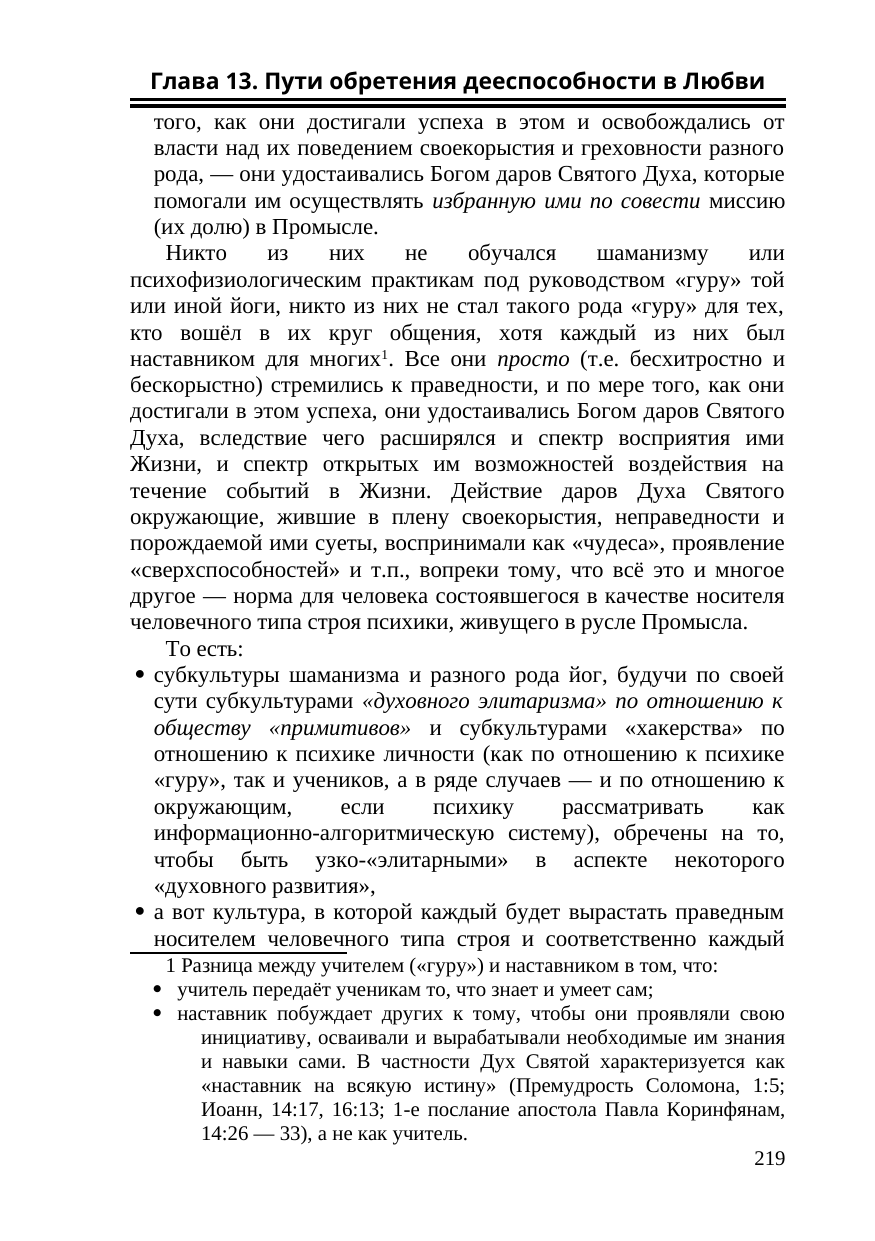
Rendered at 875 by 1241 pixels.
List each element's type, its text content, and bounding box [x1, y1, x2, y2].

text Никто из них не обучался шаманизму или психофизиологическим практикам под руководством «гуру» той или иной йоги, никто из них не стал такого рода «гуру» для тех, кто вошёл в их круг общения, хотя каждый из них был наставником для многих. Все они просто (т.е. бесхитростно и бескорыстно) стремились к праведности, и по мере того, как они достигали в этом успеха, они удостаивались Богом даров Святого Духа, вследствие чего расширялся и спектр восприятия ими Жизни, и спектр открытых им возможностей воздействия на течение событий в Жизни. Действие даров Духа Святого окружающие, жившие в плену своекорыстия, неправедности и порождаемой ими суеты, воспринимали как «чудеса», проявление «сверхспособностей» и т.п., вопреки тому, что всё это и многое другое — норма для человека состоявшегося в качестве носителя человечного типа строя психики, живущего в русле Промысла. [130, 239, 786, 635]
text То есть: [130, 635, 786, 661]
list учитель передаёт ученикам то, что знает и умеет сам; [153, 977, 786, 1001]
list субкультуры шаманизма и разного рода йог, будучи по своей сути субкультурами «духовного элитаризма» по отношению к обществу «примитивов» и субкультурами «хакерства» по отношению к психике личности (как по отношению к психике «гуру», так и учеников, а в ряде случаев — и по отношению к окружающим, если психику рассматривать как информационно-алгоритмическую систему), обречены на то, чтобы быть узко-«элитарными» в аспекте некоторого «духовного развития», [136, 661, 786, 898]
text Разница между учителем («гуру») и наставником в том, что: [130, 953, 786, 977]
list наставник побуждает других к тому, чтобы они проявляли свою инициативу, осваивали и вырабатывали необходимые им знания и навыки сами. В частности Дух Святой характеризуется как «наставник на всякую истину» (Премудрость Соломона, 1:5; Иоанн, 14:17, 16:13; 1‑е послание апостола Павла Коринфянам, 14:26 — 33), а не как учитель. [153, 1001, 786, 1145]
list того, как они достигали успеха в этом и освобождались от власти над их поведением своекорыстия и греховности разного рода, — они удостаивались Богом даров Святого Духа, которые помогали им осуществлять избранную ими по совести миссию (их долю) в Промысле. [136, 108, 786, 239]
list а вот культура, в которой каждый будет вырастать праведным носителем человечного типа строя и соответственно каждый [136, 898, 786, 951]
